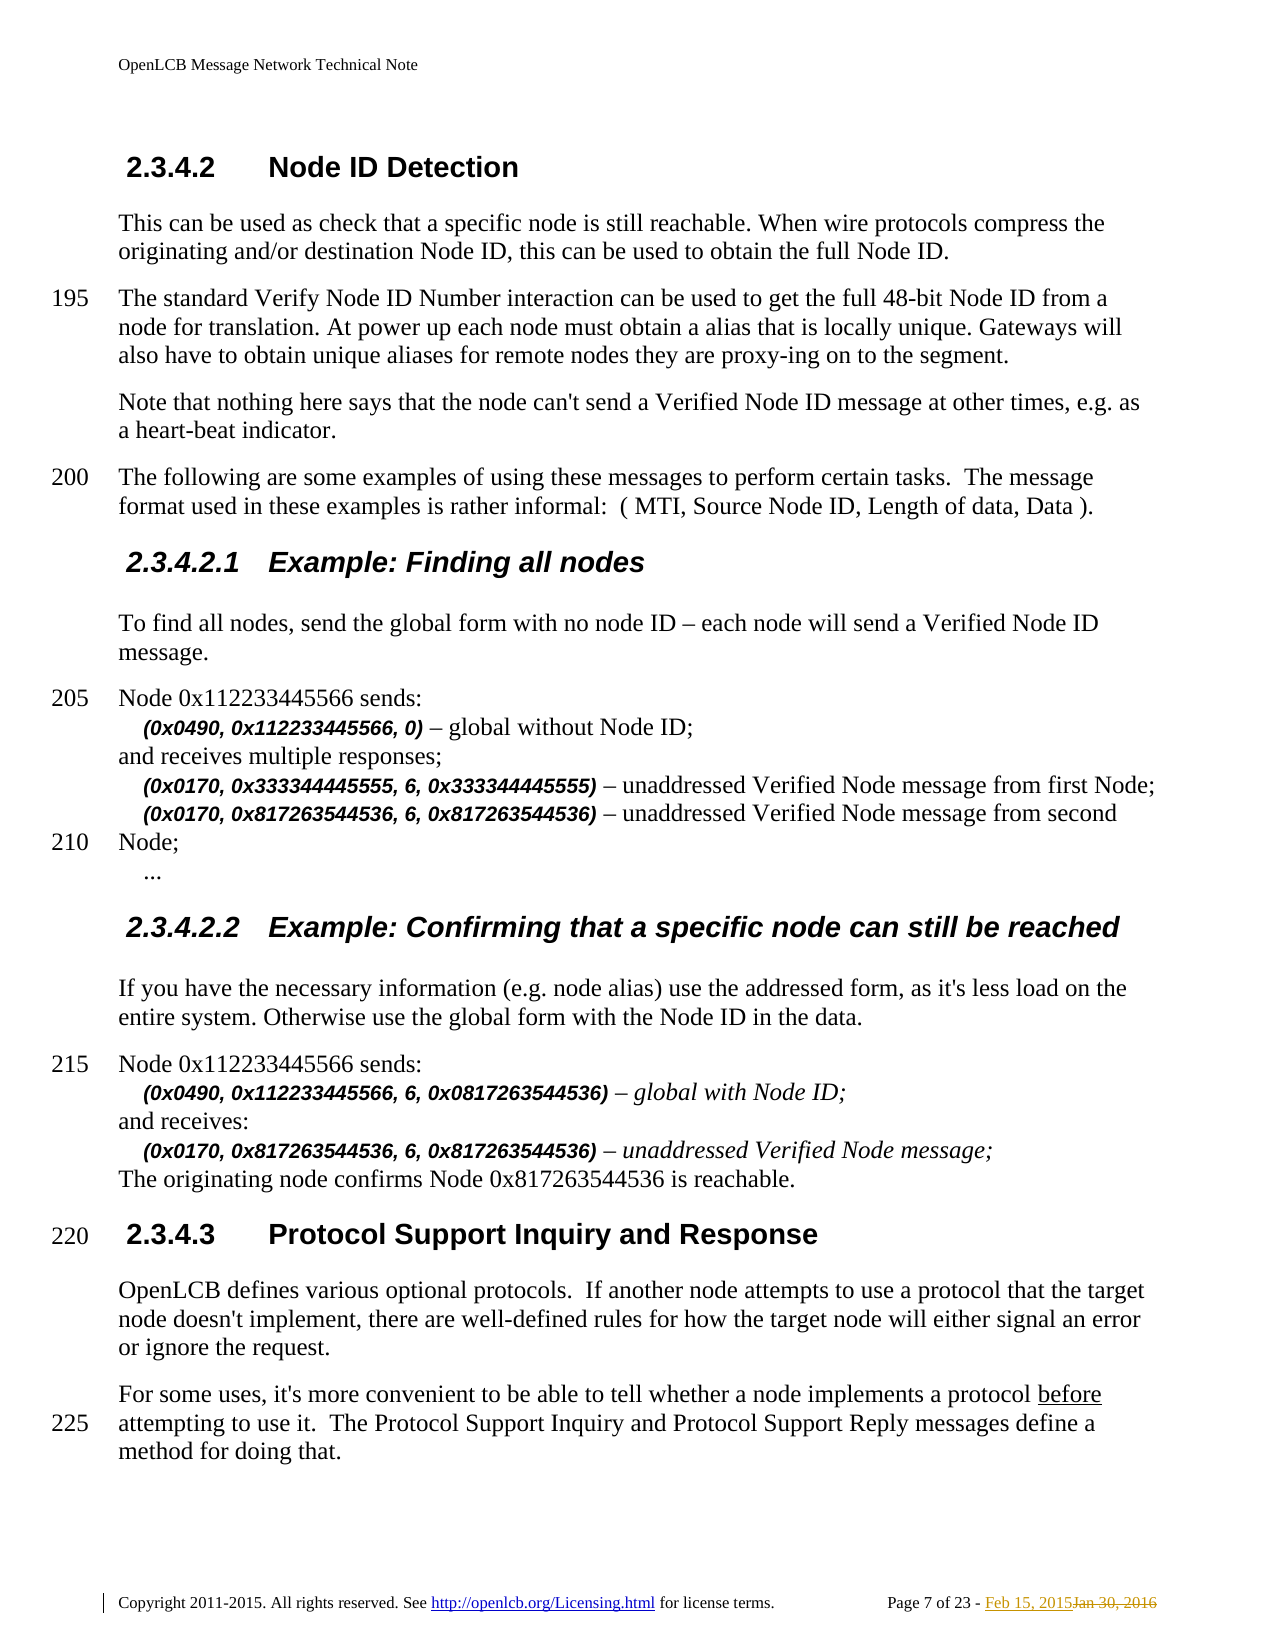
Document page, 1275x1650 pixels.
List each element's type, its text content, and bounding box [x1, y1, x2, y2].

subtitle Example: Finding all nodes [118, 544, 1157, 578]
text The following are some examples of using these messages to perform certain tasks. The message format used in these examples is rather informal: ( MTI, Source Node ID, Length of data, Data ). [118, 462, 1157, 519]
subtitle Example: Confirming that a specific node can still be reached [118, 910, 1157, 943]
text This can be used as check that a specific node is still reachable. When wire protocols compress the originating and/or destination Node ID, this can be used to obtain the full Node ID. [118, 208, 1157, 265]
text To find all nodes, send the global form with no node ID – each node will send a Verified Node ID message. [118, 608, 1157, 666]
text (0x0170, 0x817263544536, 6, 0x817263544536) – unaddressed Verified Node message; The originating node confirms Node 0x817263544536 is reachable. [118, 1135, 1157, 1192]
text Node 0x112233445566 sends: [118, 683, 1157, 712]
text (0x0490, 0x112233445566, 0) – global without Node ID; and receives multiple responses; (0x0170, 0x333344445555, 6, 0x333344445555) – unaddressed Verified Node message from first Node; (0x0170, 0x817263544536, 6, 0x817263544536) – unaddressed Verified Node message from second Node; ... [118, 712, 1157, 885]
subtitle Protocol Support Inquiry and Response [118, 1217, 1157, 1251]
text OpenLCB defines various optional protocols. If another node attempts to use a protocol that the target node doesn't implement, there are well-defined rules for how the target node will either signal an error or ignore the request. [118, 1275, 1157, 1361]
subtitle Node ID Detection [118, 150, 1157, 183]
text The standard Verify Node ID Number interaction can be used to get the full 48-bit Node ID from a node for translation. At power up each node must obtain a alias that is locally unique. Gateways will also have to obtain unique aliases for remote nodes they are proxy-ing on to the segment. [118, 283, 1157, 369]
text (0x0490, 0x112233445566, 6, 0x0817263544536) – global with Node ID; and receives: [118, 1077, 1157, 1135]
text Note that nothing here says that the node can't send a Verified Node ID message at other times, e.g. as a heart-beat indicator. [118, 387, 1157, 444]
text Node 0x112233445566 sends: [118, 1049, 1157, 1077]
text If you have the necessary information (e.g. node alias) use the addressed form, as it's less load on the entire system. Otherwise use the global form with the Node ID in the data. [118, 973, 1157, 1031]
text For some uses, it's more convenient to be able to tell whether a node implements a protocol before attempting to use it. The Protocol Support Inquiry and Protocol Support Reply messages define a method for doing that. [118, 1379, 1157, 1465]
